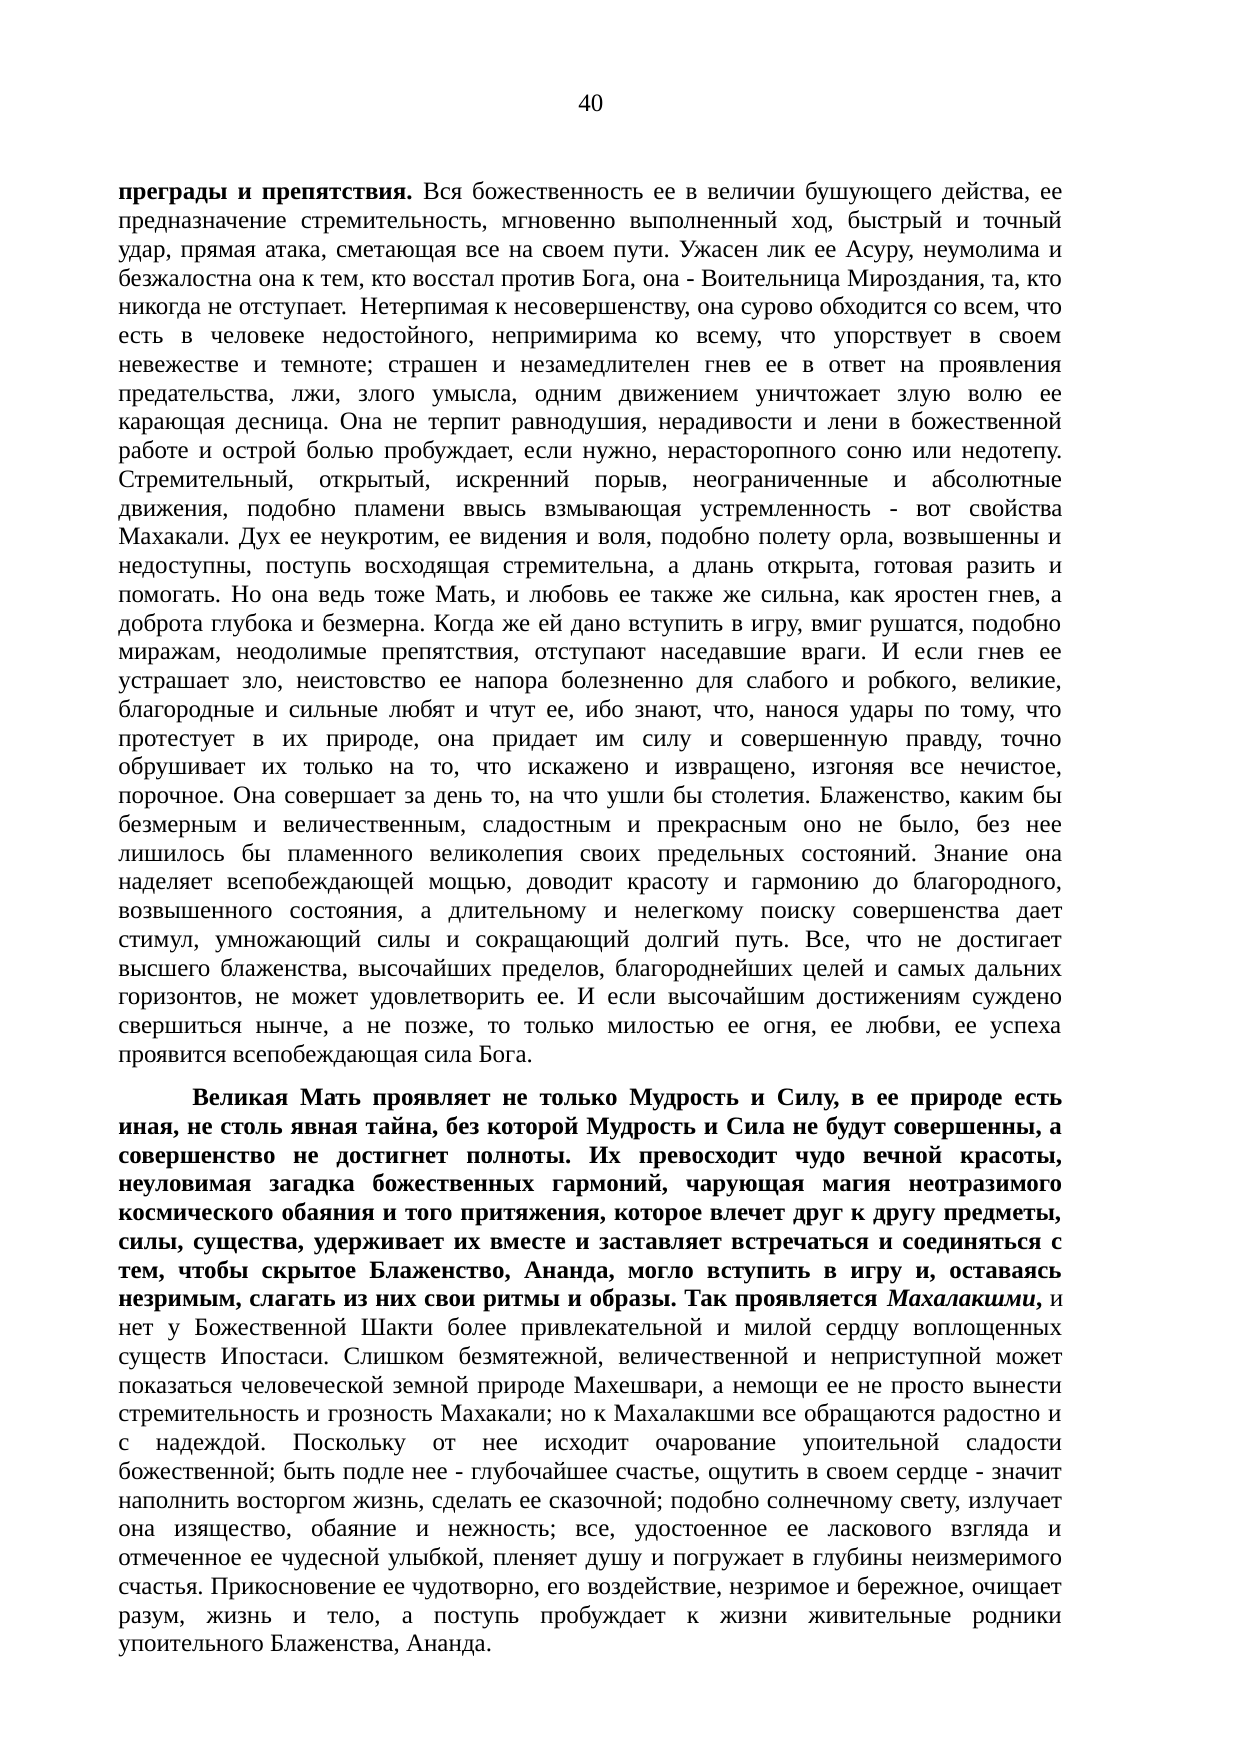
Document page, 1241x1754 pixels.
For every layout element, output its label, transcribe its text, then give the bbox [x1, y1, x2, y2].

text Великая Мать проявляет не только Мудрость и Силу, в ее природе есть иная, не столь явная тайна, без которой Мудрость и Сила не будут совершенны, а совершенство не достигнет полноты. Их превосходит чудо вечной красоты, неуловимая загадка божественных гармоний, чарующая магия неотразимого космического обаяния и того притяжения, которое влечет друг к другу предметы, силы, существа, удерживает их вместе и заставляет встречаться и соединяться с тем, чтобы скрытое Блаженство, Ананда, могло вступить в игру и, оставаясь незримым, слагать из них свои ритмы и образы. Так проявляется Махалакшми, и нет у Божественной Шакти более привлекательной и милой сердцу воплощенных существ Ипостаси. Слишком безмятежной, величественной и неприступной может показаться человеческой земной природе Махешвари, а немощи ее не просто вынести стремительность и грозность Махакали; но к Махалакшми все обращаются радостно и с надеждой. Поскольку от нее исходит очарование упоительной сладости божественной; быть подле нее - глубочайшее счастье, ощутить в своем сердце - значит наполнить восторгом жизнь, сделать ее сказочной; подобно солнечному свету, излучает она изящество, обаяние и нежность; все, удостоенное ее ласкового взгляда и отмеченное ее чудесной улыбкой, пленяет душу и погружает в глубины неизмеримого счастья. Прикосновение ее чудотворно, его воздействие, незримое и бережное, очищает разум, жизнь и тело, а поступь пробуждает к жизни живительные родники упоительного Блаженства, Ананда. [118, 1082, 1063, 1657]
text преграды и препятствия. Вся божественность ее в величии бушующего действа, ее предназначение стремительность, мгновенно выполненный ход, быстрый и точный удар, прямая атака, сметающая все на своем пути. Ужасен лик ее Асуру, неумолима и безжалостна она к тем, кто восстал против Бога, она - Воительница Мироздания, та, кто никогда не отступает. Нетерпимая к несовершенству, она сурово обходится со всем, что есть в человеке недостойного, непримирима ко всему, что упорствует в своем невежестве и темноте; страшен и незамедлителен гнев ее в ответ на проявления предательства, лжи, злого умысла, одним движением уничтожает злую волю ее карающая десница. Она не терпит равнодушия, нерадивости и лени в божественной работе и острой болью пробуждает, если нужно, нерасторопного соню или недотепу. Стремительный, открытый, искренний порыв, неограниченные и абсолютные движения, подобно пламени ввысь взмывающая устремленность - вот свойства Махакали. Дух ее неукротим, ее видения и воля, подобно полету орла, возвышенны и недоступны, поступь восходящая стремительна, а длань открыта, готовая разить и помогать. Но она ведь тоже Мать, и любовь ее также же сильна, как яростен гнев, а доброта глубока и безмерна. Когда же ей дано вступить в игру, вмиг рушатся, подобно миражам, неодолимые препятствия, отступают наседавшие враги. И если гнев ее устрашает зло, неистовство ее напора болезненно для слабого и робкого, великие, благородные и сильные любят и чтут ее, ибо знают, что, нанося удары по тому, что протестует в их природе, она придает им силу и совершенную правду, точно обрушивает их только на то, что искажено и извращено, изгоняя все нечистое, порочное. Она совершает за день то, на что ушли бы столетия. Блаженство, каким бы безмерным и величественным, сладостным и прекрасным оно не было, без нее лишилось бы пламенного великолепия своих предельных состояний. Знание она наделяет всепобеждающей мощью, доводит красоту и гармонию до благородного, возвышенного состояния, а длительному и нелегкому поиску совершенства дает стимул, умножающий силы и сокращающий долгий путь. Все, что не достигает высшего блаженства, высочайших пределов, благороднейших целей и самых дальних горизонтов, не может удовлетворить ее. И если высочайшим достижениям суждено свершиться нынче, а не позже, то только милостью ее огня, ее любви, ее успеха проявится всепобеждающая сила Бога. [118, 176, 1063, 1068]
